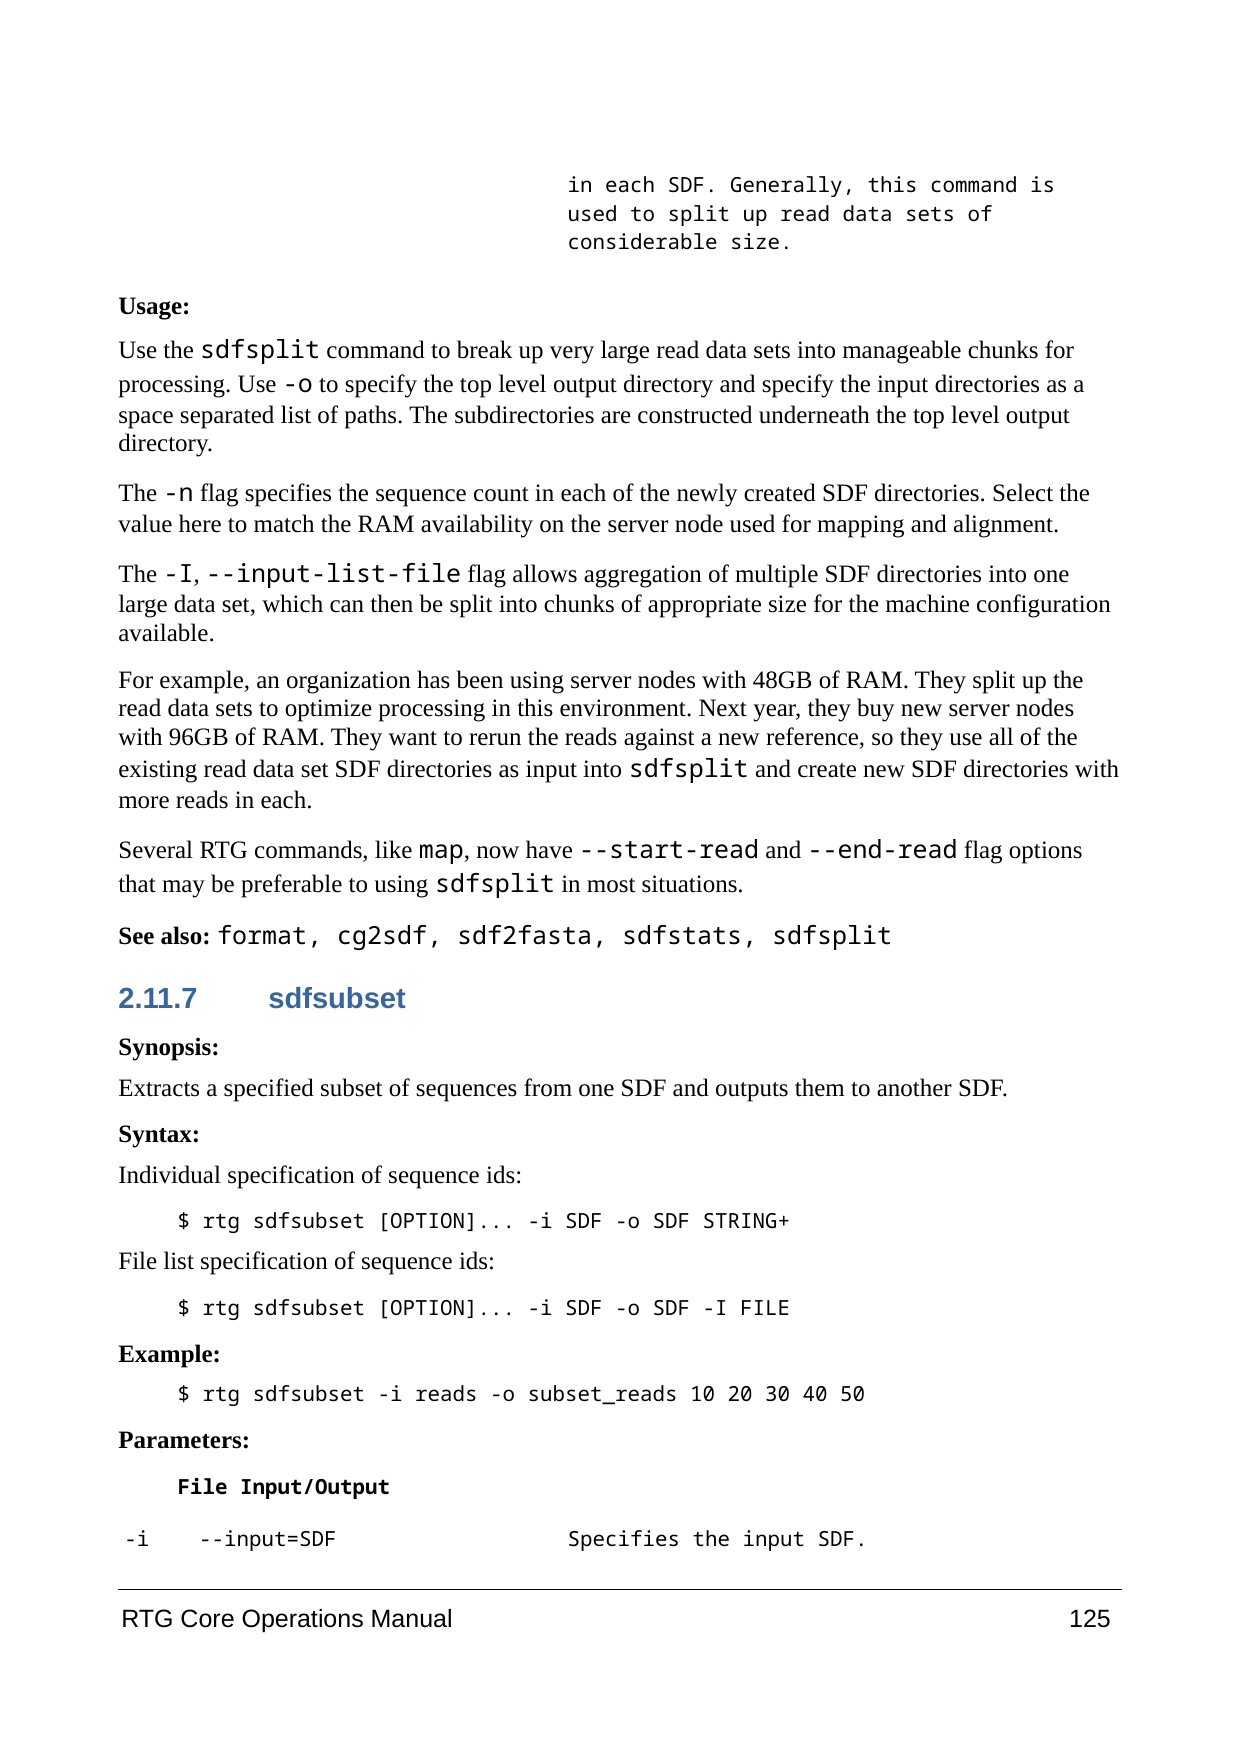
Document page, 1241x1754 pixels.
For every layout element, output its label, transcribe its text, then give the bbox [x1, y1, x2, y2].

table_cell in each SDF. Generally, this command is used to split up read data sets of considerable size. [561, 159, 1093, 273]
text $ rtg sdfsubset [OPTION]... -i SDF -o SDF STRING+ [177, 1206, 1122, 1234]
subtitle Example: [118, 1339, 1122, 1368]
table_cell [118, 159, 193, 273]
text Extracts a specified subset of sequences from one SDF and outputs them to another SDF. [118, 1073, 1122, 1101]
text $ rtg sdfsubset [OPTION]... -i SDF -o SDF -I FILE [177, 1293, 1122, 1321]
text File list specification of sequence ids: [118, 1246, 1122, 1275]
text File Input/Output [177, 1472, 1122, 1501]
subtitle Usage: [118, 291, 1122, 320]
table_header --input=SDF [193, 1512, 561, 1552]
subtitle Syntax: [118, 1119, 1122, 1148]
table_header -i [118, 1512, 193, 1552]
text The -I, --input-list-file flag allows aggregation of multiple SDF directories into one large data set, which can then be split into chunks of appropriate size for the machine configuration available. [118, 556, 1122, 647]
table_header Specifies the input SDF. [561, 1512, 1093, 1552]
text Individual specification of sequence ids: [118, 1160, 1122, 1188]
text See also: format, cg2sdf, sdf2fasta, sdfstats, sdfsplit [118, 917, 1122, 951]
table_cell [193, 159, 561, 273]
text For example, an organization has been using server nodes with 48GB of RAM. They split up the read data sets to optimize processing in this environment. Next year, they buy new server nodes with 96GB of RAM. They want to rerun the reads against a new reference, so they use all of the existing read data set SDF directories as input into sdfsplit and create new SDF directories with more reads in each. [118, 665, 1122, 814]
text Several RTG commands, like map, now have --start-read and --end-read flag options that may be preferable to using sdfsplit in most situations. [118, 832, 1122, 900]
text The -n flag specifies the sequence count in each of the newly created SDF directories. Select the value here to match the RAM availability on the server node used for mapping and alignment. [118, 475, 1122, 538]
text Use the sdfsplit command to break up very large read data sets into manageable chunks for processing. Use -o to specify the top level output directory and specify the input directories as a space separated list of paths. The subdirectories are constructed underneath the top level output directory. [118, 332, 1122, 457]
subtitle Synopsis: [118, 1032, 1122, 1061]
subtitle Parameters: [118, 1426, 1122, 1454]
text $ rtg sdfsubset -i reads -o subset_reads 10 20 30 40 50 [177, 1379, 1122, 1408]
subtitle sdfsubset [118, 981, 1122, 1014]
